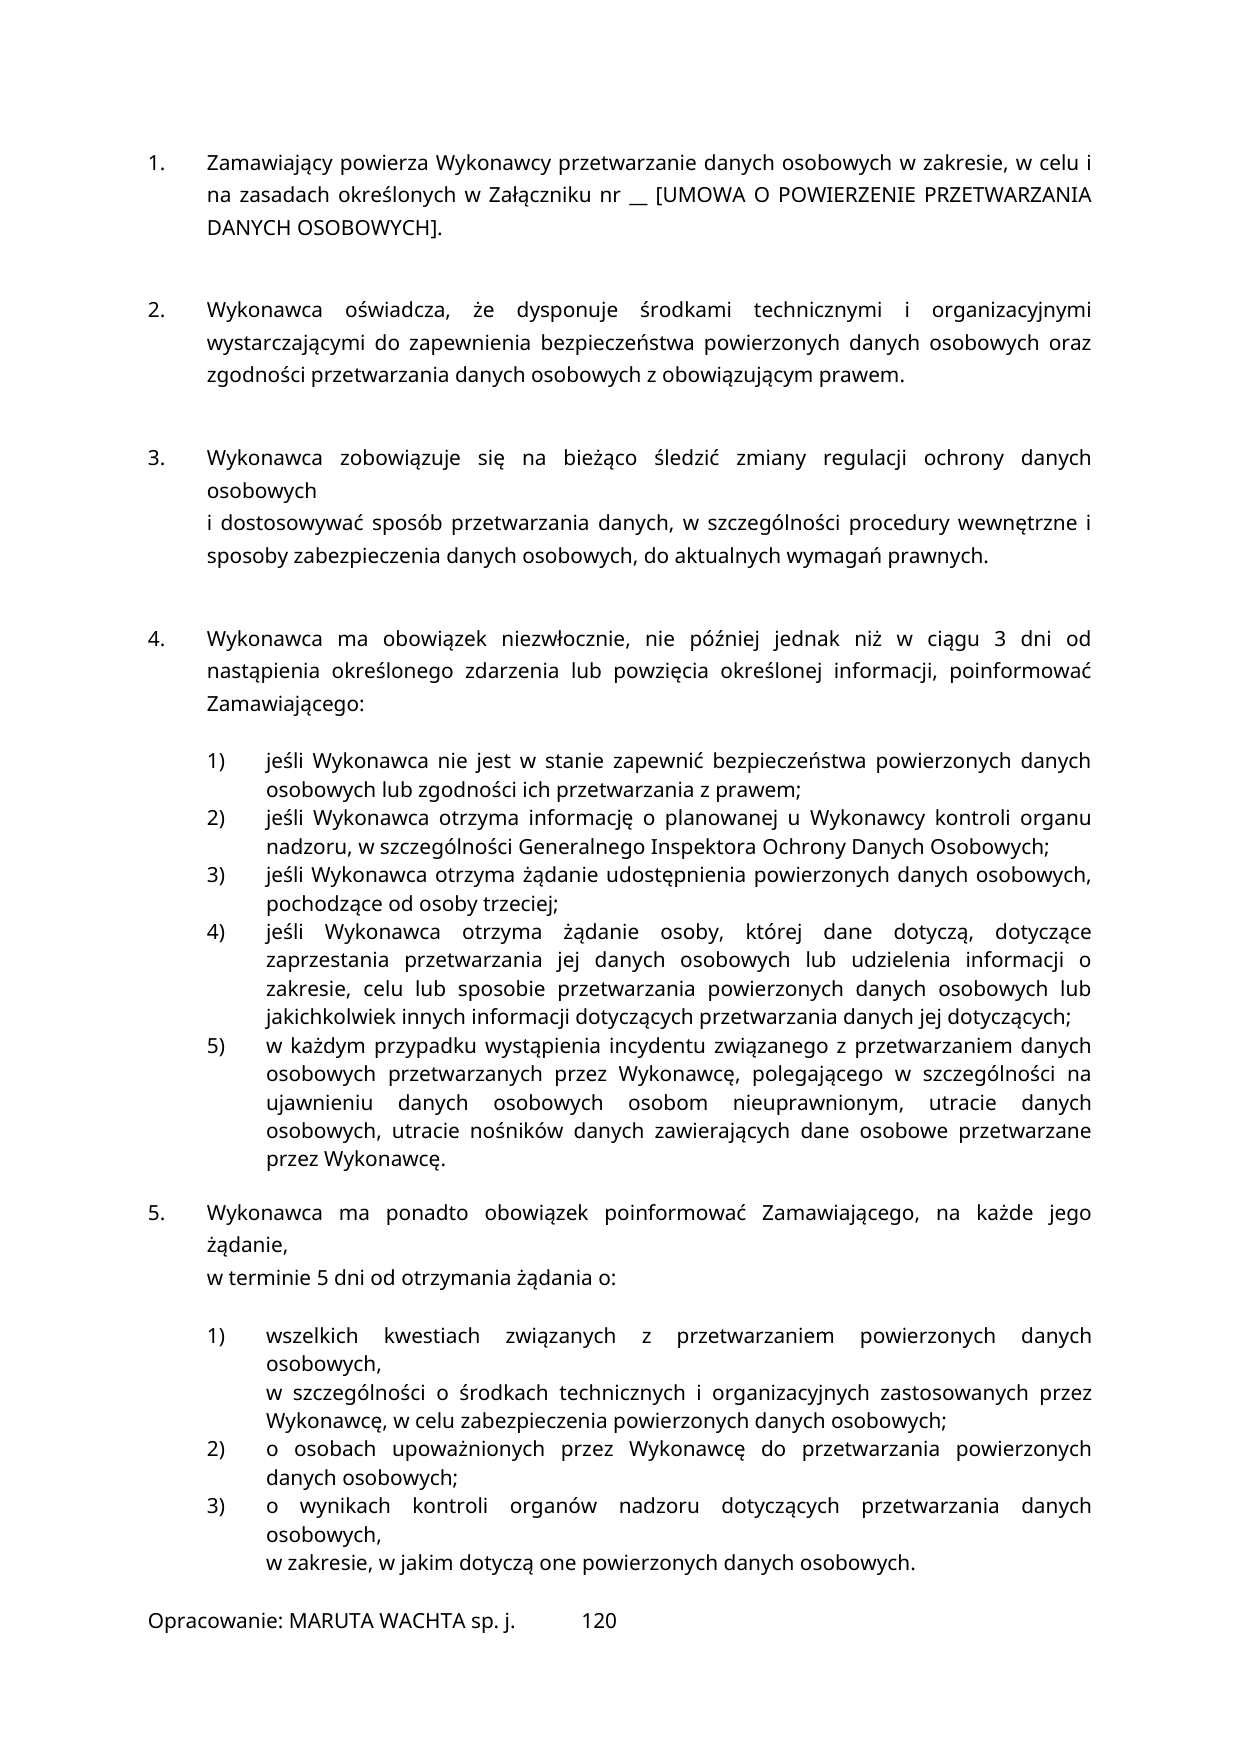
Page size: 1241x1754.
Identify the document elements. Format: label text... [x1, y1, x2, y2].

list Wykonawca ma ponadto obowiązek poinformować Zamawiającego, na każde jego żądanie, w terminie 5 dni od otrzymania żądania o: [148, 1198, 1093, 1292]
list jeśli Wykonawca otrzyma żądanie udostępnienia powierzonych danych osobowych, pochodzące od osoby trzeciej; [207, 860, 1093, 917]
list jeśli Wykonawca otrzyma informację o planowanej u Wykonawcy kontroli organu nadzoru, w szczególności Generalnego Inspektora Ochrony Danych Osobowych; [207, 803, 1093, 860]
list o osobach upoważnionych przez Wykonawcę do przetwarzania powierzonych danych osobowych; [207, 1434, 1093, 1491]
list Wykonawca oświadcza, że dysponuje środkami technicznymi i organizacyjnymi wystarczającymi do zapewnienia bezpieczeństwa powierzonych danych osobowych oraz zgodności przetwarzania danych osobowych z obowiązującym prawem. [148, 295, 1093, 389]
list Zamawiający powierza Wykonawcy przetwarzanie danych osobowych w zakresie, w celu i na zasadach określonych w Załączniku nr __ [UMOWA O POWIERZENIE PRZETWARZANIA DANYCH OSOBOWYCH]. [148, 148, 1093, 241]
list jeśli Wykonawca otrzyma żądanie osoby, której dane dotyczą, dotyczące zaprzestania przetwarzania jej danych osobowych lub udzielenia informacji o zakresie, celu lub sposobie przetwarzania powierzonych danych osobowych lub jakichkolwiek innych informacji dotyczących przetwarzania danych jej dotyczących; [207, 917, 1093, 1031]
list jeśli Wykonawca nie jest w stanie zapewnić bezpieczeństwa powierzonych danych osobowych lub zgodności ich przetwarzania z prawem; [207, 746, 1093, 803]
list wszelkich kwestiach związanych z przetwarzaniem powierzonych danych osobowych, w szczególności o środkach technicznych i organizacyjnych zastosowanych przez Wykonawcę, w celu zabezpieczenia powierzonych danych osobowych; [207, 1321, 1093, 1434]
list w każdym przypadku wystąpienia incydentu związanego z przetwarzaniem danych osobowych przetwarzanych przez Wykonawcę, polegającego w szczególności na ujawnieniu danych osobowych osobom nieuprawnionym, utracie danych osobowych, utracie nośników danych zawierających dane osobowe przetwarzane przez Wykonawcę. [207, 1031, 1093, 1173]
list Wykonawca ma obowiązek niezwłocznie, nie później jednak niż w ciągu 3 dni od nastąpienia określonego zdarzenia lub powzięcia określonej informacji, poinformować Zamawiającego: [148, 624, 1093, 717]
list Wykonawca zobowiązuje się na bieżąco śledzić zmiany regulacji ochrony danych osobowych i dostosowywać sposób przetwarzania danych, w szczególności procedury wewnętrzne i sposoby zabezpieczenia danych osobowych, do aktualnych wymagań prawnych. [148, 443, 1093, 569]
list o wynikach kontroli organów nadzoru dotyczących przetwarzania danych osobowych, w zakresie, w jakim dotyczą one powierzonych danych osobowych. [207, 1491, 1093, 1577]
